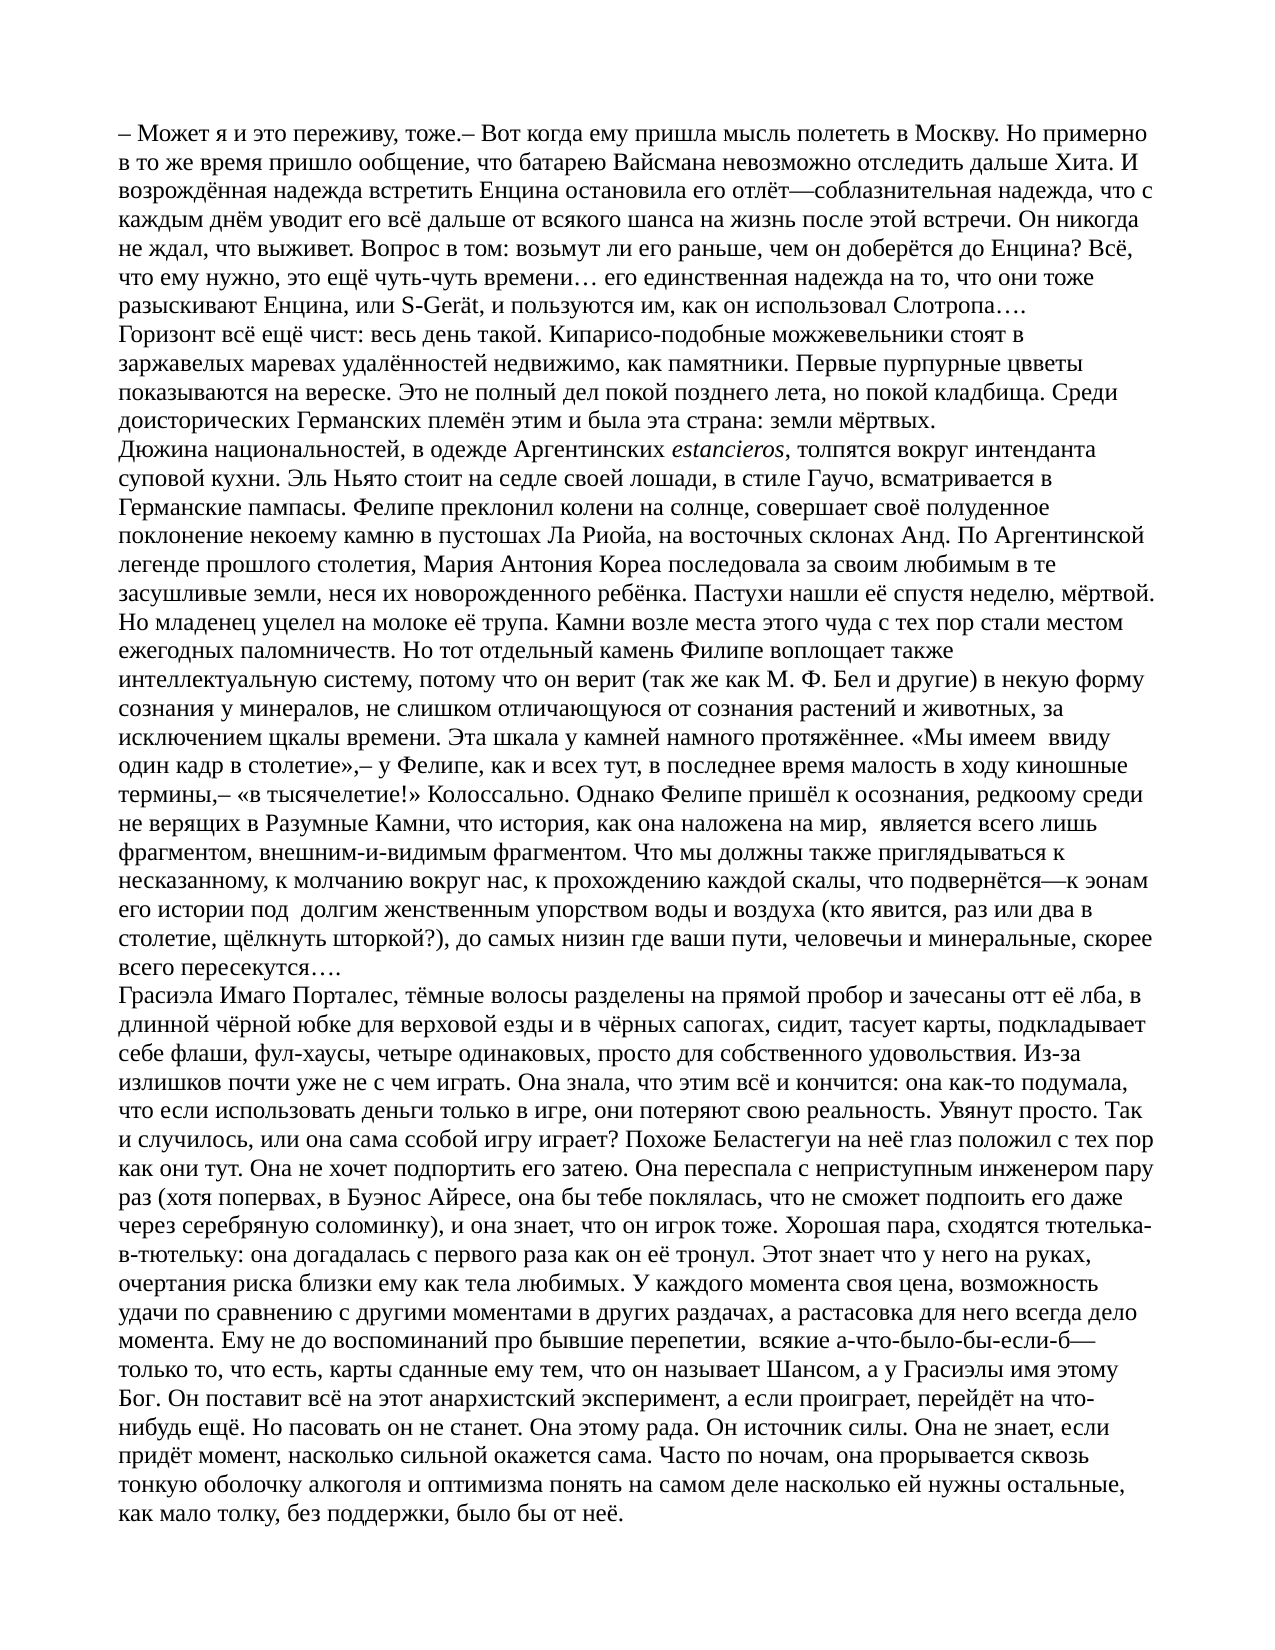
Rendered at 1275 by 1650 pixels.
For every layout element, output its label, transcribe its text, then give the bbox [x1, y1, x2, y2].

text Горизонт всё ещё чист: весь день такой. Кипарисо-подобные можжевельники стоят в заржавелых маревах удалённостей недвижимо, как памятники. Первые пурпурные цвветы показываются на вереске. Это не полный дел покой позднего лета, но покой кладбища. Среди доисторических Германских племён этим и была эта страна: земли мёртвых. [118, 319, 1157, 434]
text Дюжина национальностей, в одежде Аргентинских estancieros, толпятся вокруг интенданта суповой кухни. Эль Ньято стоит на седле своей лошади, в стиле Гаучо, всматривается в Германские пампасы. Фелипе преклонил колени на солнце, совершает своё полуденное поклонение некоему камню в пустошах Ла Риойа, на восточных склонах Анд. По Аргентинской легенде прошлого столетия, Мария Антония Кореа последовала за своим любимым в те засушливые земли, неся их новорожденного ребёнка. Пастухи нашли её спустя неделю, мёртвой. Но младенец уцелел на молоке её трупа. Камни возле места этого чуда с тех пор стали местом ежегодных паломничеств. Но тот отдельный камень Филипе воплощает также интеллектуальную систему, потому что он верит (так же как М. Ф. Бел и другие) в некую форму сознания у минералов, не слишком отличающуюся от сознания растений и животных, за исключением щкалы времени. Эта шкала у камней намного протяжённее. «Мы имеем ввиду один кадр в столетие»,– у Фелипе, как и всех тут, в последнее время малость в ходу киношные термины,– «в тысячелетие!» Колоссально. Однако Фелипе пришёл к осознания, редкоому среди не верящих в Разумные Камни, что история, как она наложена на мир, является всего лишь фрагментом, внешним-и-видимым фрагментом. Что мы должны также приглядываться к несказанному, к молчанию вокруг нас, к прохождению каждой скалы, что подвернётся—к эонам его истории под долгим женственным упорством воды и воздуха (кто явится, раз или два в столетие, щёлкнуть шторкой?), до самых низин где ваши пути, человечьи и минеральные, скорее всего пересекутся…. [118, 434, 1157, 981]
text – Может я и это переживу, тоже.– Вот когда ему пришла мысль полететь в Москву. Но примерно в то же время пришло ообщение, что батарею Вайсмана невозможно отследить дальше Хита. И возрождённая надежда встретить Енцина остановила его отлёт—соблазнительная надежда, что с каждым днём уводит его всё дальше от всякого шанса на жизнь после этой встречи. Он никогда не ждал, что выживет. Вопрос в том: возьмут ли его раньше, чем он доберётся до Енцина? Всё, что ему нужно, это ещё чуть-чуть времени… его единственная надежда на то, что они тоже разыскивают Енцина, или S-Gerät, и пользуются им, как он использовал Слотропа…. [118, 118, 1157, 319]
text Грасиэла Имаго Порталес, тёмные волосы разделены на прямой пробор и зачесаны отт её лба, в длинной чёрной юбке для верховой езды и в чёрных сапогах, сидит, тасует карты, подкладывает себе флаши, фул-хаусы, четыре одинаковых, просто для собственного удовольствия. Из-за излишков почти уже не с чем играть. Она знала, что этим всё и кончится: она как-то подумала, что если использовать деньги только в игре, они потеряют свою реальность. Увянут просто. Так и случилось, или она сама ссобой игру играет? Похоже Беластегуи на неё глаз положил с тех пор как они тут. Она не хочет подпортить его затею. Она переспала с неприступным инженером пару раз (хотя попервах, в Буэнос Айресе, она бы тебе поклялась, что не сможет подпоить его даже через серебряную соломинку), и она знает, что он игрок тоже. Хорошая пара, сходятся тютелька-в-тютельку: она догадалась с первого раза как он её тронул. Этот знает что у него на руках, очертания риска близки ему как тела любимых. У каждого момента своя цена, возможность удачи по сравнению с другими моментами в других раздачах, а растасовка для него всегда дело момента. Ему не до воспоминаний про бывшие перепетии, всякие а-что-было-бы-если-б—только то, что есть, карты сданные ему тем, что он называет Шансом, а у Грасиэлы имя этому Бог. Он поставит всё на этот анархистский эксперимент, а если проиграет, перейдёт на что-нибудь ещё. Но пасовать он не станет. Она этому рада. Он источник силы. Она не знает, если придёт момент, насколько сильной окажется сама. Часто по ночам, она прорывается сквозь тонкую оболочку алкоголя и оптимизма понять на самом деле насколько ей нужны остальные, как мало толку, без поддержки, было бы от неё. [118, 981, 1157, 1527]
